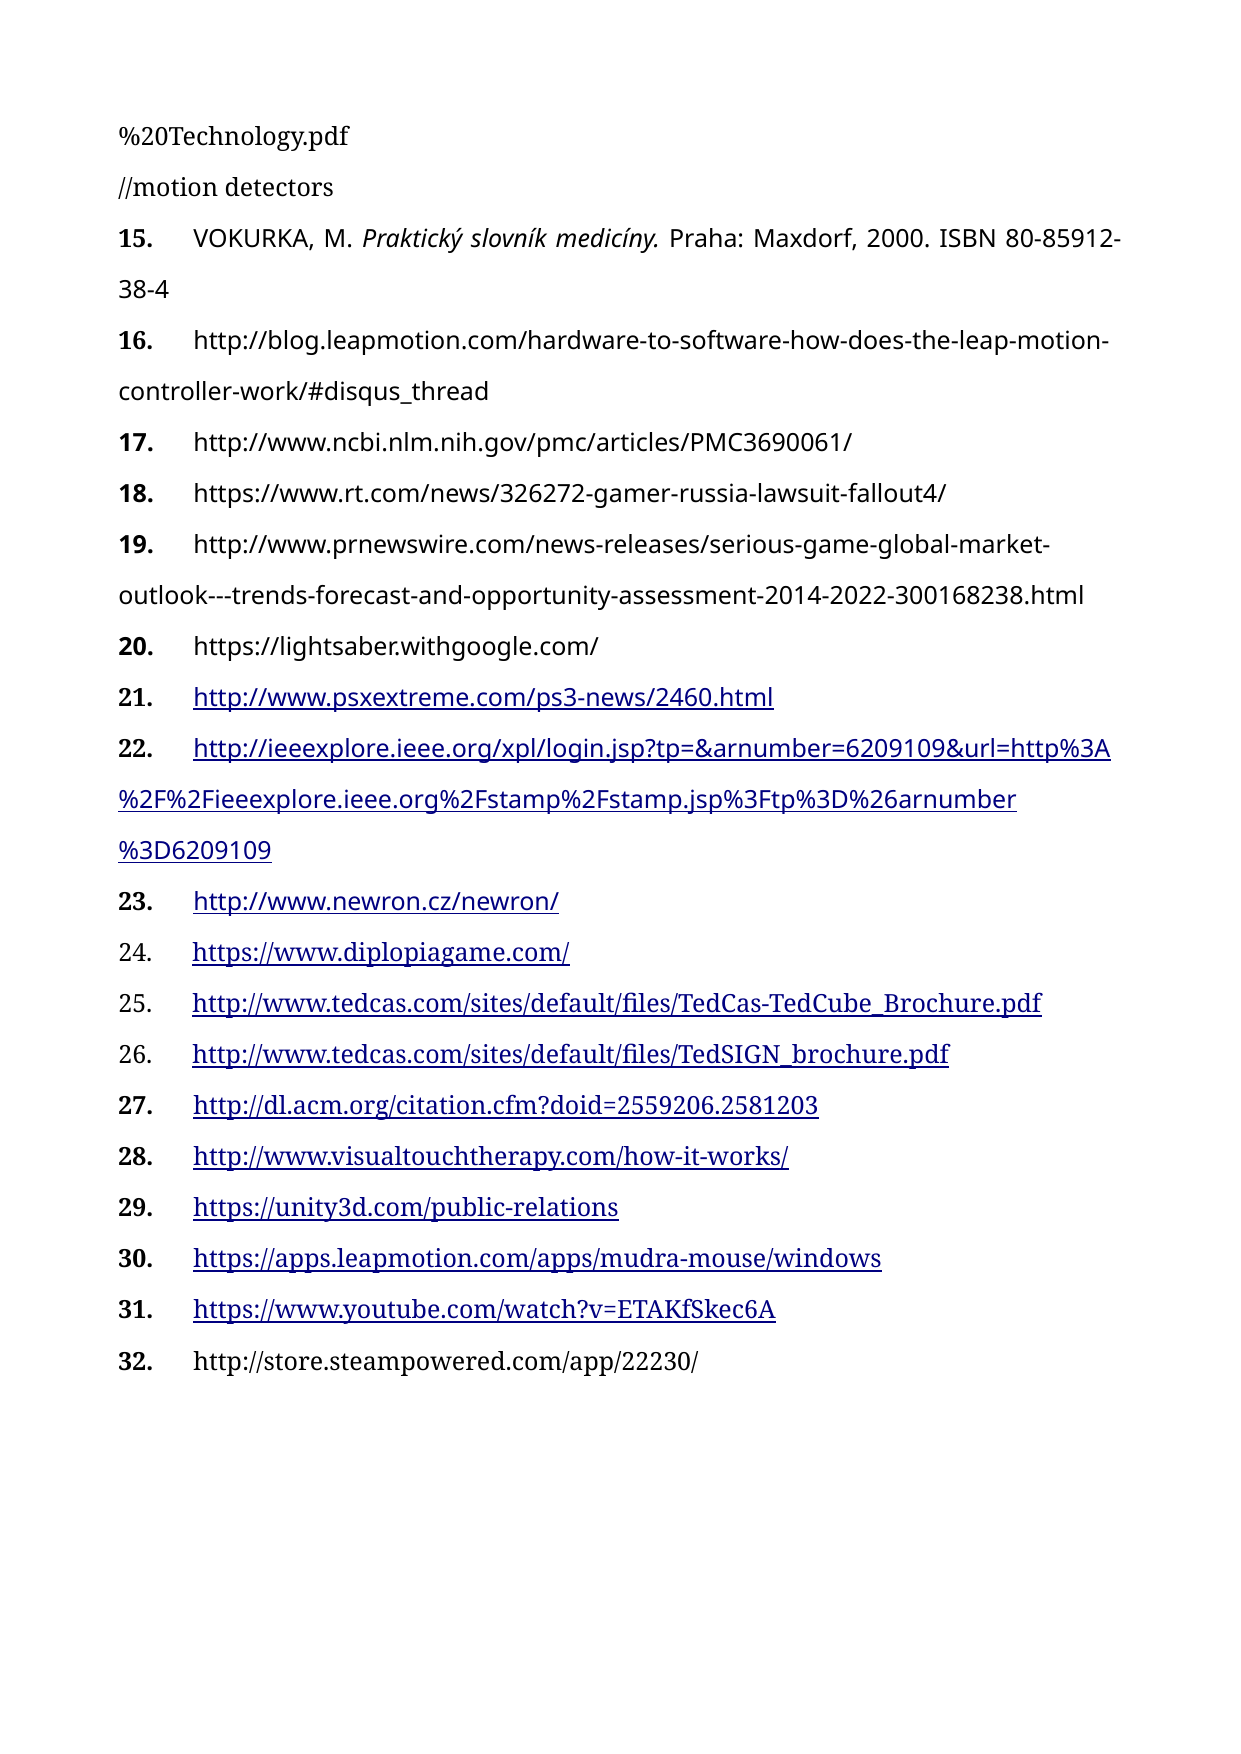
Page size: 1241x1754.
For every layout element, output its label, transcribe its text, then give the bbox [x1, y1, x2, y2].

list https://lightsaber.withgoogle.com/ [118, 628, 1122, 663]
list https://www.youtube.com/watch?v=ETAKfSkec6A [118, 1292, 1122, 1326]
list //motion detectors [118, 169, 1122, 203]
list http://ieeexplore.ieee.org/xpl/login.jsp?tp=&arnumber=6209109&url=http%3A%2F%2Fieeexplore.ieee.org%2Fstamp%2Fstamp.jsp%3Ftp%3D%26arnumber%3D6209109 [118, 731, 1122, 867]
list 24. https://www.diplopiagame.com/ [118, 935, 1122, 969]
list 25. http://www.tedcas.com/sites/default/files/TedCas-TedCube_Brochure.pdf [118, 986, 1122, 1020]
list %20Technology.pdf [118, 118, 1122, 152]
list http://dl.acm.org/citation.cfm?doid=2559206.2581203 [118, 1088, 1122, 1122]
list VOKURKA, M. Praktický slovník medicíny. Praha: Maxdorf, 2000. ISBN 80-85912-38-4 [118, 220, 1122, 305]
list http://www.visualtouchtherapy.com/how-it-works/ [118, 1139, 1122, 1173]
list http://www.ncbi.nlm.nih.gov/pmc/articles/PMC3690061/ [118, 424, 1122, 458]
list 26. http://www.tedcas.com/sites/default/files/TedSIGN_brochure.pdf [118, 1037, 1122, 1071]
list https://apps.leapmotion.com/apps/mudra-mouse/windows [118, 1241, 1122, 1275]
list http://www.newron.cz/newron/ [118, 884, 1122, 918]
list http://store.steampowered.com/app/22230/ [118, 1343, 1122, 1377]
list https://www.rt.com/news/326272-gamer-russia-lawsuit-fallout4/ [118, 475, 1122, 509]
list http://blog.leapmotion.com/hardware-to-software-how-does-the-leap-motion-controller-work/#disqus_thread [118, 322, 1122, 407]
list https://unity3d.com/public-relations [118, 1190, 1122, 1224]
list http://www.prnewswire.com/news-releases/serious-game-global-market-outlook---trends-forecast-and-opportunity-assessment-2014-2022-300168238.html [118, 526, 1122, 612]
list http://www.psxextreme.com/ps3-news/2460.html [118, 679, 1122, 714]
